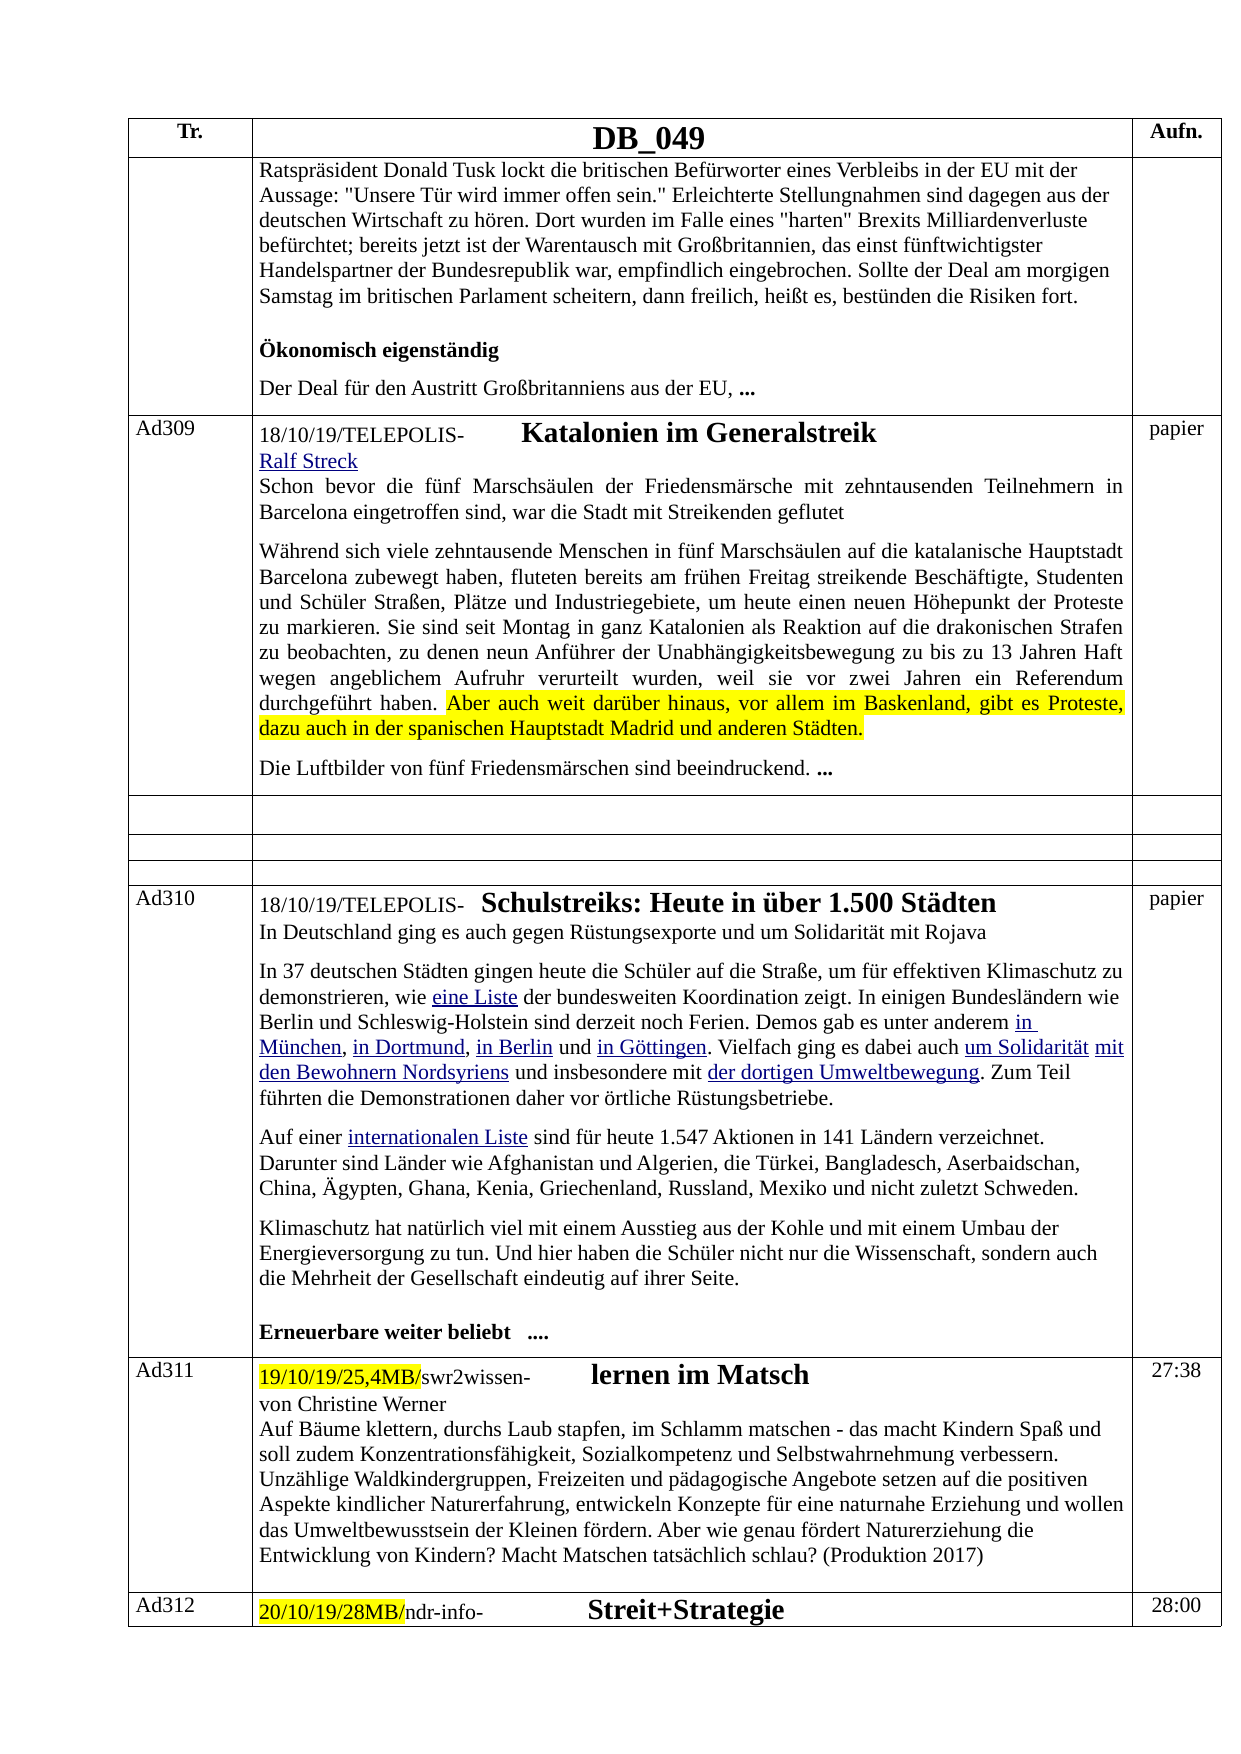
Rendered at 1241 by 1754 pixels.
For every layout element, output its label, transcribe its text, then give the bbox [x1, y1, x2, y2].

table_cell Ad309 [129, 416, 252, 794]
table_cell 27:38 [1133, 1358, 1221, 1592]
table_cell [1133, 835, 1221, 860]
table_header Aufn. [1133, 119, 1221, 157]
table_cell [253, 796, 1132, 834]
table_cell [129, 796, 252, 834]
table_cell [253, 835, 1132, 860]
table_cell [129, 835, 252, 860]
table_cell [129, 861, 252, 885]
table_cell [1133, 861, 1221, 885]
table_cell 18/10/19/TELEPOLIS- Katalonien im Generalstreik Ralf Streck Schon bevor die fünf Marschsäulen der Friedensmärsche mit zehntausenden Teilnehmern in Barcelona eingetroffen sind, war die Stadt mit Streikenden geflutet Während sich viele zehntausende Menschen in fünf Marschsäulen auf die katalanische Hauptstadt Barcelona zubewegt haben, fluteten bereits am frühen Freitag streikende Beschäftigte, Studenten und Schüler Straßen, Plätze und Industriegebiete, um heute einen neuen Höhepunkt der Proteste zu markieren. Sie sind seit Montag in ganz Katalonien als Reaktion auf die drakonischen Strafen zu beobachten, zu denen neun Anführer der Unabhängigkeitsbewegung zu bis zu 13 Jahren Haft wegen angeblichem Aufruhr verurteilt wurden, weil sie vor zwei Jahren ein Referendum durchgeführt haben. Aber auch weit darüber hinaus, vor allem im Baskenland, gibt es Proteste, dazu auch in der spanischen Hauptstadt Madrid und anderen Städten. Die Luftbilder von fünf Friedensmärschen sind beeindruckend. ... [253, 416, 1132, 794]
table_cell 18/10/19/TELEPOLIS- Schulstreiks: Heute in über 1.500 Städten In Deutschland ging es auch gegen Rüstungsexporte und um Solidarität mit Rojava In 37 deutschen Städten gingen heute die Schüler auf die Straße, um für effektiven Klimaschutz zu demonstrieren, wie eine Liste der bundesweiten Koordination zeigt. In einigen Bundesländern wie Berlin und Schleswig-Holstein sind derzeit noch Ferien. Demos gab es unter anderem in München, in Dortmund, in Berlin und in Göttingen. Vielfach ging es dabei auch um Solidarität mit den Bewohnern Nordsyriens und insbesondere mit der dortigen Umweltbewegung. Zum Teil führten die Demonstrationen daher vor örtliche Rüstungsbetriebe. Auf einer internationalen Liste sind für heute 1.547 Aktionen in 141 Ländern verzeichnet. Darunter sind Länder wie Afghanistan und Algerien, die Türkei, Bangladesch, Aserbaidschan, China, Ägypten, Ghana, Kenia, Griechenland, Russland, Mexiko und nicht zuletzt Schweden. Klimaschutz hat natürlich viel mit einem Ausstieg aus der Kohle und mit einem Umbau der Energieversorgung zu tun. Und hier haben die Schüler nicht nur die Wissenschaft, sondern auch die Mehrheit der Gesellschaft eindeutig auf ihrer Seite. Erneuerbare weiter beliebt .... [253, 886, 1132, 1357]
table_cell 19/10/19/25,4MB/swr2wissen- lernen im Matsch von Christine Werner Auf Bäume klettern, durchs Laub stapfen, im Schlamm matschen - das macht Kindern Spaß und soll zudem Konzentrationsfähigkeit, Sozialkompetenz und Selbstwahrnehmung verbessern. Unzählige Waldkindergruppen, Freizeiten und pädagogische Angebote setzen auf die positiven Aspekte kindlicher Naturerfahrung, entwickeln Konzepte für eine naturnahe Erziehung und wollen das Umweltbewusstsein der Kleinen fördern. Aber wie genau fördert Naturerziehung die Entwicklung von Kindern? Macht Matschen tatsächlich schlau? (Produktion 2017) [253, 1358, 1132, 1592]
table_header DB_049 [253, 119, 1132, 157]
table_cell 20/10/19/28MB/ndr-info- Streit+Strategie [253, 1593, 1132, 1626]
table_cell Ad310 [129, 886, 252, 1357]
table_cell papier [1133, 886, 1221, 1357]
table_cell [1133, 796, 1221, 834]
table_cell 28:00 [1133, 1593, 1221, 1626]
table_cell papier [1133, 416, 1221, 794]
table_cell Ad312 [129, 1593, 252, 1626]
table_cell [129, 158, 252, 414]
table_cell Ratspräsident Donald Tusk lockt die britischen Befürworter eines Verbleibs in der EU mit der Aussage: "Unsere Tür wird immer offen sein." Erleichterte Stellungnahmen sind dagegen aus der deutschen Wirtschaft zu hören. Dort wurden im Falle eines "harten" Brexits Milliardenverluste befürchtet; bereits jetzt ist der Warentausch mit Großbritannien, das einst fünftwichtigster Handelspartner der Bundesrepublik war, empfindlich eingebrochen. Sollte der Deal am morgigen Samstag im britischen Parlament scheitern, dann freilich, heißt es, bestünden die Risiken fort. Ökonomisch eigenständig Der Deal für den Austritt Großbritanniens aus der EU, ... [253, 158, 1132, 414]
table_cell [1133, 158, 1221, 414]
table_cell [253, 861, 1132, 885]
table_header ­Tr. [129, 119, 252, 157]
table_cell Ad311 [129, 1358, 252, 1592]
